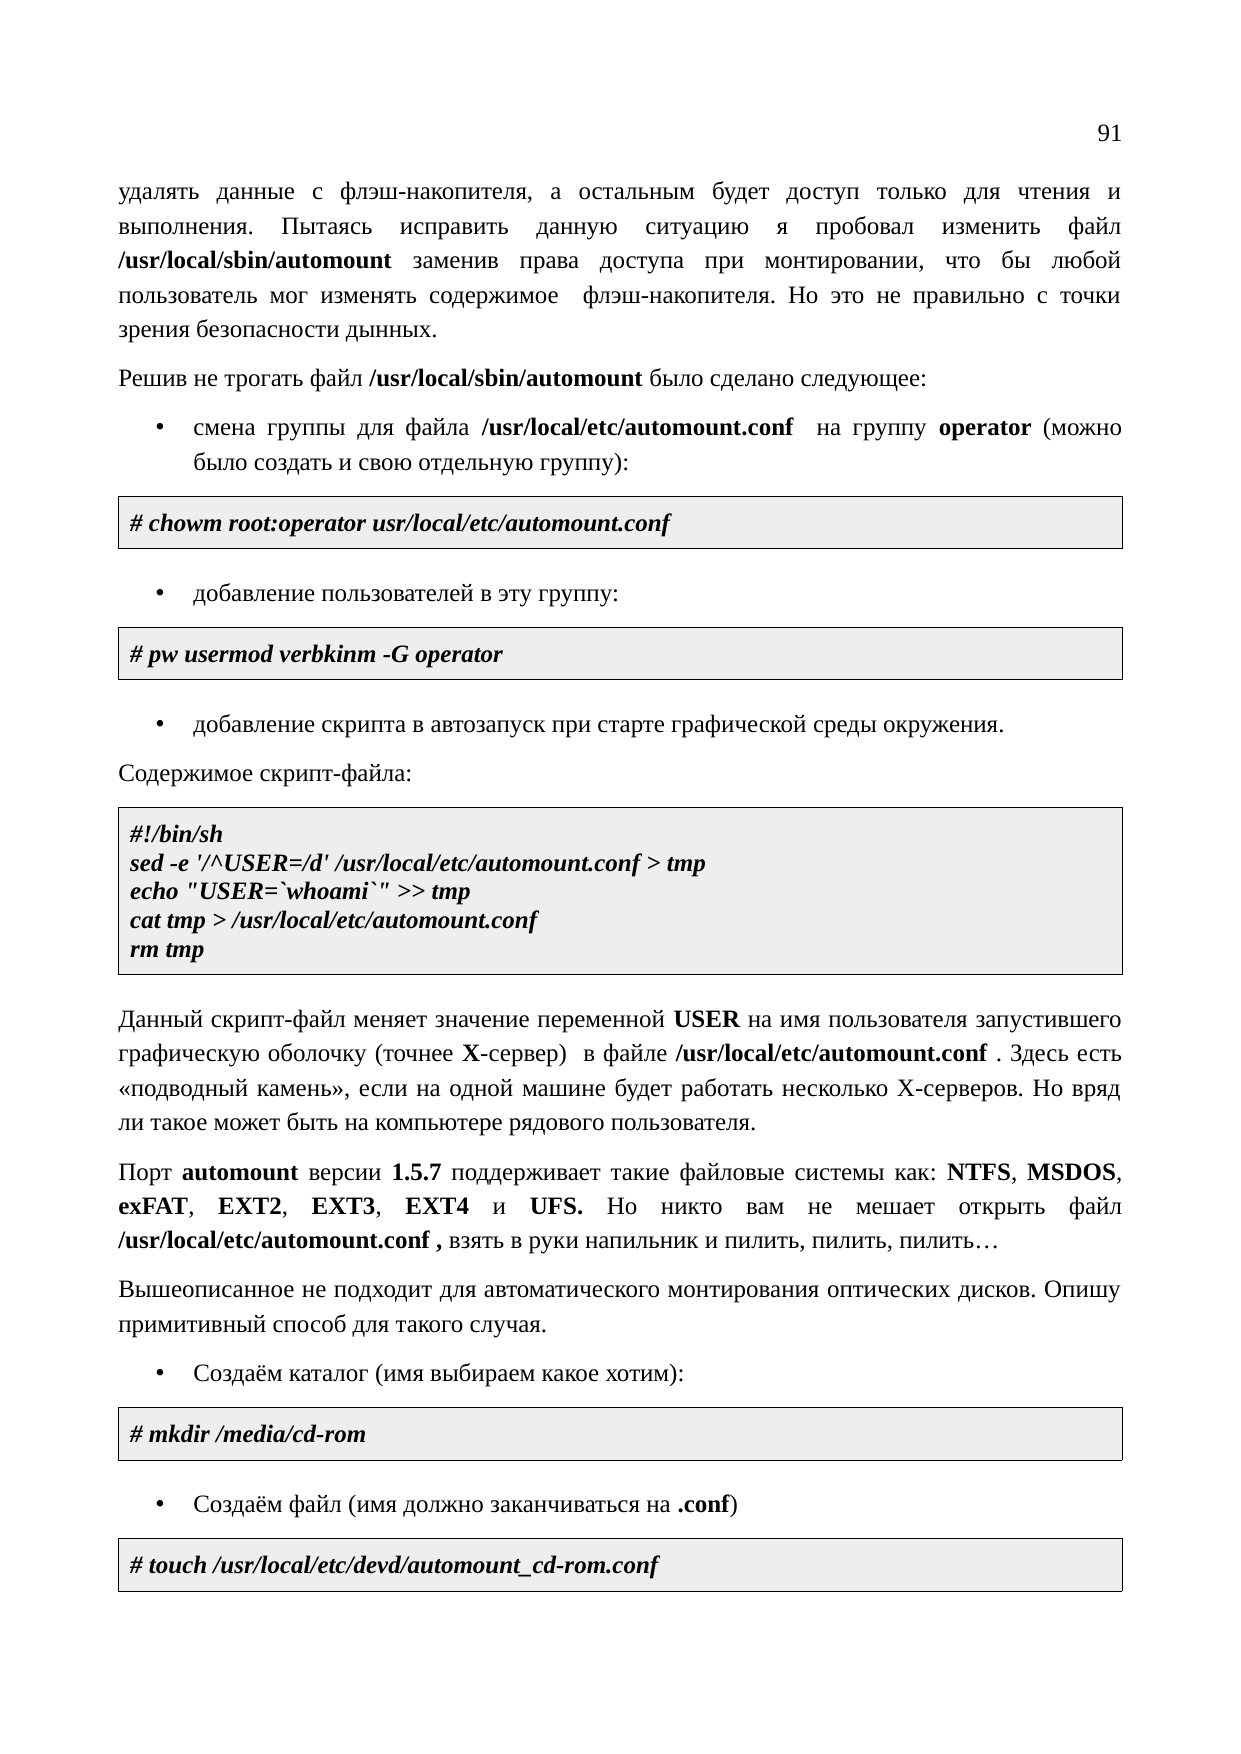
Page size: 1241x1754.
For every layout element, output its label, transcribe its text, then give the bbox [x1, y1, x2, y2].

text Содержимое скрипт-файла: [118, 758, 1122, 787]
text Данный скрипт-файл меняет значение переменной USER на имя пользователя запустившего графическую оболочку (точнее X-сервер) в файле /usr/local/etc/automount.conf . Здесь есть «подводный камень», если на одной машине будет работать несколько X-серверов. Но вряд ли такое может быть на компьютере рядового пользователя. [118, 1004, 1122, 1136]
text #!/bin/sh [119, 808, 1122, 836]
text удалять данные с флэш-накопителя, а остальным будет доступ только для чтения и выполнения. Пытаясь исправить данную ситуацию я пробовал изменить файл /usr/local/sbin/automount заменив права доступа при монтировании, что бы любой пользователь мог изменять содержимое флэш-накопителя. Но это не правильно с точки зрения безопасности дынных. [118, 176, 1122, 343]
list добавление скрипта в автозапуск при старте графической среды окружения. [156, 709, 1122, 738]
text # pw usermod verbkinm -G operator [119, 628, 1122, 679]
text echo "USER=`whoami`" >> tmp [119, 864, 1122, 893]
text Вышеописанное не подходит для автоматического монтирования оптических дисков. Опишу примитивный способ для такого случая. [118, 1274, 1122, 1338]
text # mkdir /media/cd-rom [119, 1408, 1122, 1460]
list добавление пользователей в эту группу: [156, 578, 1122, 607]
text # touch /usr/local/etc/devd/automount_cd-rom.conf [119, 1539, 1122, 1591]
text # chowm root:operator usr/local/etc/automount.conf [119, 497, 1122, 548]
text Порт automount версии 1.5.7 поддерживает такие файловые системы как: NTFS, MSDOS, exFAT, EXT2, EXT3, EXT4 и UFS. Но никто вам не мешает открыть файл /usr/local/etc/automount.conf , взять в руки напильник и пилить, пилить, пилить… [118, 1157, 1122, 1254]
text cat tmp > /usr/local/etc/automount.conf [119, 893, 1122, 922]
list Создаём каталог (имя выбираем какое хотим): [156, 1358, 1122, 1387]
list Создаём файл (имя должно заканчиваться на .conf) [156, 1489, 1122, 1518]
list смена группы для файла /usr/local/etc/automount.conf на группу operator (можно было создать и свою отдельную группу): [156, 412, 1122, 476]
text rm tmp [119, 922, 1122, 974]
text sed -e '/^USER=/d' /usr/local/etc/automount.conf > tmp [119, 836, 1122, 864]
text Решив не трогать файл /usr/local/sbin/automount было сделано следующее: [118, 363, 1122, 392]
